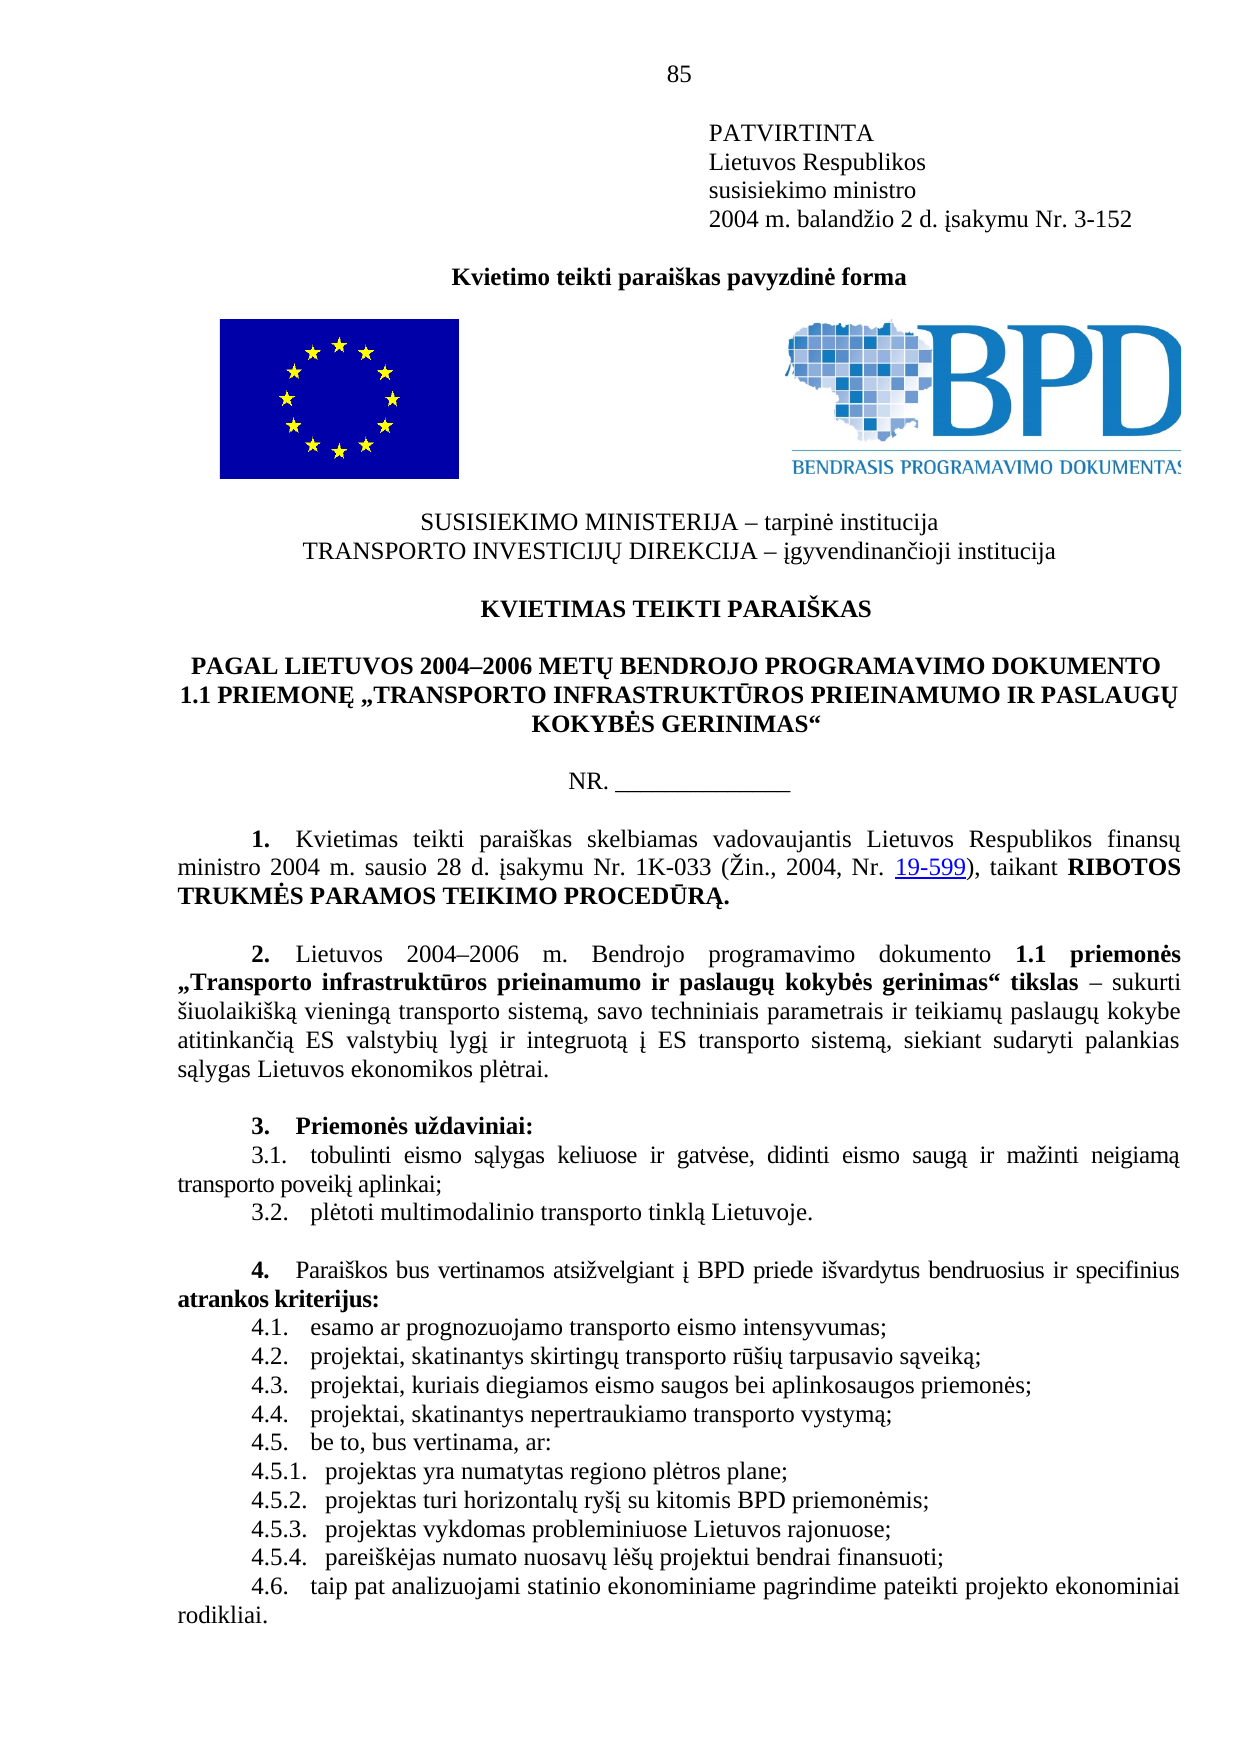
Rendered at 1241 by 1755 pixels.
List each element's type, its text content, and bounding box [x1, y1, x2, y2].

text 4.3. projektai, kuriais diegiamos eismo saugos bei aplinkosaugos priemonės; [177, 1370, 1181, 1399]
text NR. ______________ [177, 766, 1181, 795]
text 4.5.1. projektas yra numatytas regiono plėtros plane; [177, 1456, 1181, 1485]
text 1.1 priemonĘ „Transporto infrastruktūros prieinamumo ir paslaugų kokybės gerinimas“ [177, 680, 1181, 737]
text 4.1. esamo ar prognozuojamo transporto eismo intensyvumas; [177, 1312, 1181, 1341]
table_header [177, 319, 219, 479]
table_header [700, 319, 1181, 479]
text 4.5.2. projektas turi horizontalų ryšį su kitomis BPD priemonėmis; [177, 1485, 1181, 1514]
text 2. Lietuvos 2004–2006 m. Bendrojo programavimo dokumento 1.1 priemonės „Transporto infrastruktūros prieinamumo ir paslaugų kokybės gerinimas“ tikslas – sukurti šiuolaikišką vieningą transporto sistemą, savo techniniais parametrais ir teikiamų paslaugų kokybe atitinkančią ES valstybių lygį ir integruotą į ES transporto sistemą, siekiant sudaryti palankias sąlygas Lietuvos ekonomikos plėtrai. [177, 939, 1181, 1082]
text PATVIRTINTA [177, 118, 1181, 147]
text 2004 m. balandžio 2 d. įsakymu Nr. 3-152 [177, 204, 1181, 233]
text 4.2. projektai, skatinantys skirtingų transporto rūšių tarpusavio sąveiką; [177, 1341, 1181, 1370]
text Susisiekimo ministerija – tarpinė institucija [177, 507, 1181, 536]
text Lietuvos Respublikos [177, 147, 1181, 176]
text TRaNSPORTO INVESTICIJŲ DIREKCIJA – įgyvendinančioji institucija [177, 536, 1181, 565]
text 4.4. projektai, skatinantys nepertraukiamo transporto vystymą; [177, 1399, 1181, 1427]
text 3. Priemonės uždaviniai: [177, 1111, 1181, 1140]
text 4.5.4. pareiškėjas numato nuosavų lėšų projektui bendrai finansuoti; [177, 1542, 1181, 1571]
text PAGAL LIETUVOS 2004–2006 METŲ BENDROJO PROGRAMAVIMO DOKUMENTO [177, 651, 1181, 680]
text 4. Paraiškos bus vertinamos atsižvelgiant į BPD priede išvardytus bendruosius ir specifinius atrankos kriterijus: [177, 1255, 1181, 1312]
text 3.2. plėtoti multimodalinio transporto tinklą Lietuvoje. [177, 1197, 1181, 1226]
text susisiekimo ministro [177, 176, 1181, 204]
table_header [459, 319, 501, 479]
text 1. Kvietimas teikti paraiškas skelbiamas vadovaujantis Lietuvos Respublikos finansų ministro 2004 m. sausio 28 d. įsakymu Nr. 1K-033 (Žin., 2004, Nr. 19-599), taikant ribotos trukmės paramos teikimo procedūrą. [177, 824, 1181, 910]
text Kvietimo teikti paraiškas pavyzdinė forma [177, 262, 1181, 291]
text 4.5.3. projektas vykdomas probleminiuose Lietuvos rajonuose; [177, 1514, 1181, 1542]
table_header [501, 319, 699, 479]
text 3.1. tobulinti eismo sąlygas keliuose ir gatvėse, didinti eismo saugą ir mažinti neigiamą transporto poveikį aplinkai; [177, 1140, 1181, 1197]
text 4.6. taip pat analizuojami statinio ekonominiame pagrindime pateikti projekto ekonominiai rodikliai. [177, 1571, 1181, 1629]
text kVIETIMAS TEIKTI PARAIŠKAS [177, 594, 1181, 622]
text 4.5. be to, bus vertinama, ar: [177, 1427, 1181, 1456]
